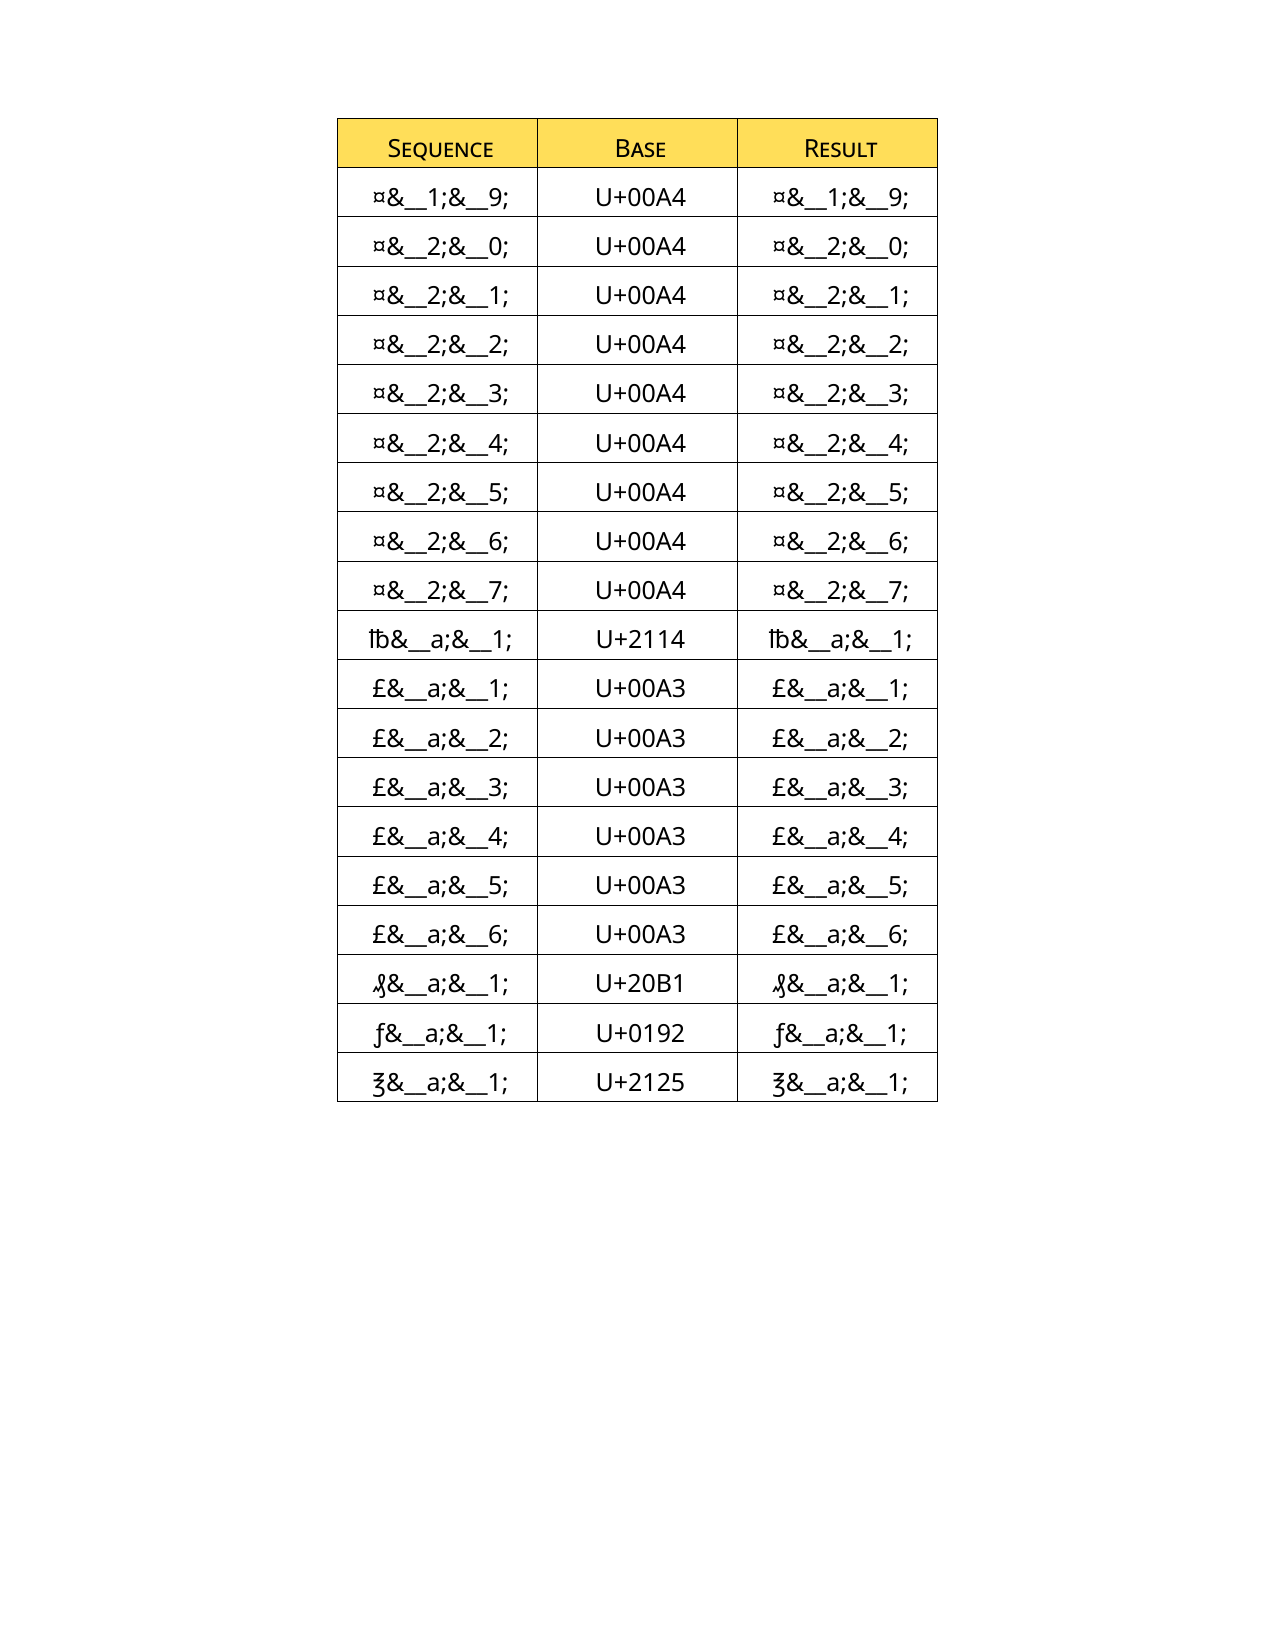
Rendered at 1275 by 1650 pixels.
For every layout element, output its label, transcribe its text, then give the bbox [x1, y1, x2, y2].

table_cell ℔&__a;&__1; [738, 611, 937, 659]
table_cell U+0192 [538, 1004, 737, 1052]
table_cell ¤&__1;&__9; [338, 168, 537, 216]
table_cell £&__a;&__1; [738, 660, 937, 708]
table_cell ℥&__a;&__1; [338, 1053, 537, 1101]
table_cell ¤&__2;&__6; [738, 512, 937, 561]
table_cell ¤&__2;&__1; [338, 267, 537, 315]
table_header Sequence [338, 119, 537, 167]
table_cell U+2114 [538, 611, 737, 659]
table_cell £&__a;&__6; [338, 906, 537, 954]
table_cell ¤&__2;&__0; [738, 217, 937, 266]
table_cell ¤&__2;&__2; [738, 316, 937, 364]
table_cell U+00A3 [538, 906, 737, 954]
table_cell £&__a;&__5; [338, 857, 537, 905]
table_header Base [538, 119, 737, 167]
table_cell ¤&__2;&__5; [338, 463, 537, 511]
table_cell U+20B1 [538, 955, 737, 1003]
table_cell U+00A3 [538, 857, 737, 905]
table_cell ¤&__2;&__3; [338, 365, 537, 413]
table_cell £&__a;&__5; [738, 857, 937, 905]
table_cell U+00A4 [538, 217, 737, 266]
table_cell ℔&__a;&__1; [338, 611, 537, 659]
table_cell £&__a;&__4; [338, 807, 537, 856]
table_cell ¤&__1;&__9; [738, 168, 937, 216]
table_cell ¤&__2;&__2; [338, 316, 537, 364]
table_cell U+2125 [538, 1053, 737, 1101]
table_header Result [738, 119, 937, 167]
table_cell U+00A3 [538, 660, 737, 708]
table_cell ¤&__2;&__3; [738, 365, 937, 413]
table_cell ƒ&__a;&__1; [738, 1004, 937, 1052]
table_cell ¤&__2;&__4; [738, 414, 937, 462]
table_cell ₰&__a;&__1; [338, 955, 537, 1003]
table_cell U+00A4 [538, 267, 737, 315]
table_cell U+00A4 [538, 463, 737, 511]
table_cell £&__a;&__2; [738, 709, 937, 757]
table_cell U+00A3 [538, 709, 737, 757]
table_cell ¤&__2;&__7; [338, 562, 537, 610]
table_cell £&__a;&__3; [338, 758, 537, 806]
table_cell £&__a;&__3; [738, 758, 937, 806]
table_cell ¤&__2;&__0; [338, 217, 537, 266]
table_cell £&__a;&__6; [738, 906, 937, 954]
table_cell U+00A4 [538, 316, 737, 364]
table_cell U+00A3 [538, 807, 737, 856]
table_cell ƒ&__a;&__1; [338, 1004, 537, 1052]
table_cell ¤&__2;&__7; [738, 562, 937, 610]
table_cell £&__a;&__2; [338, 709, 537, 757]
table_cell ₰&__a;&__1; [738, 955, 937, 1003]
table_cell U+00A4 [538, 512, 737, 561]
table_cell U+00A4 [538, 414, 737, 462]
table_cell £&__a;&__1; [338, 660, 537, 708]
table_cell U+00A4 [538, 365, 737, 413]
table_cell ¤&__2;&__6; [338, 512, 537, 561]
table_cell ¤&__2;&__4; [338, 414, 537, 462]
table_cell ¤&__2;&__5; [738, 463, 937, 511]
table_cell U+00A4 [538, 562, 737, 610]
table_cell U+00A3 [538, 758, 737, 806]
table_cell ℥&__a;&__1; [738, 1053, 937, 1101]
table_cell £&__a;&__4; [738, 807, 937, 856]
table_cell U+00A4 [538, 168, 737, 216]
table_cell ¤&__2;&__1; [738, 267, 937, 315]
